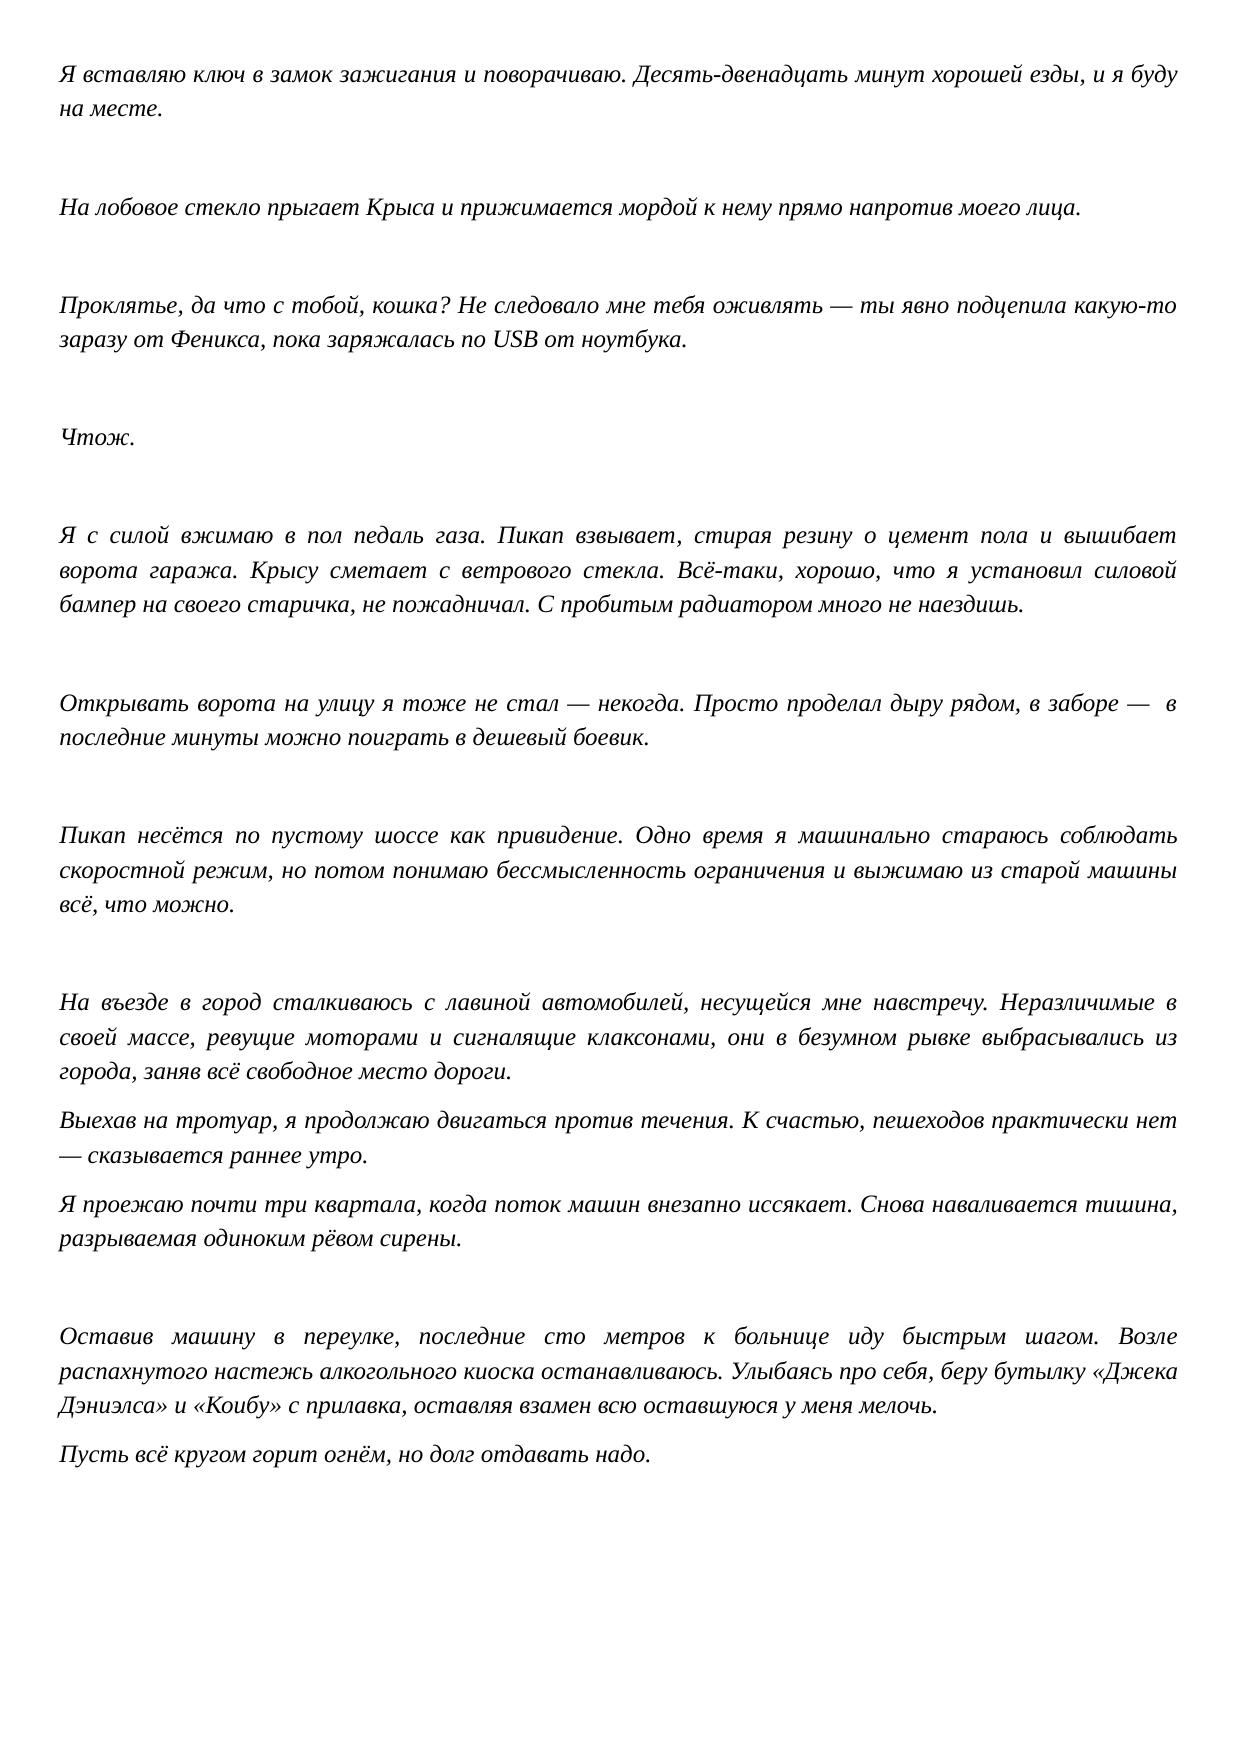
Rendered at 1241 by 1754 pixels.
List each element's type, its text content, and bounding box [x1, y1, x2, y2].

text Я с силой вжимаю в пол педаль газа. Пикап взвывает, стирая резину о цемент пола и вышибает ворота гаража. Крысу сметает с ветрового стекла. Всё-таки, хорошо, что я установил силовой бампер на своего старичка, не пожадничал. С пробитым радиатором много не наездишь. [59, 521, 1181, 618]
text Я проежаю почти три квартала, когда поток машин внезапно иссякает. Снова наваливается тишина, разрываемая одиноким рёвом сирены. [59, 1189, 1181, 1252]
text Оставив машину в переулке, последние сто метров к больнице иду быстрым шагом. Возле распахнутого настежь алкогольного киоска останавливаюсь. Улыбаясь про себя, беру бутылку «Джека Дэниэлса» и «Коибу» с прилавка, оставляя взамен всю оставшуюся у меня мелочь. [59, 1321, 1181, 1419]
text Проклятье, да что с тобой, кошка? Не следовало мне тебя оживлять — ты явно подцепила какую-то заразу от Феникса, пока заряжалась по USB от ноутбука. [59, 290, 1181, 353]
text Чтож. [59, 422, 1181, 451]
text Открывать ворота на улицу я тоже не стал — некогда. Просто проделал дыру рядом, в заборе — в последние минуты можно поиграть в дешевый боевик. [59, 688, 1181, 751]
text Выехав на тротуар, я продолжаю двигаться против течения. К счастью, пешеходов практически нет — сказывается раннее утро. [59, 1105, 1181, 1168]
text Пусть всё кругом горит огнём, но долг отдавать надо. [59, 1439, 1181, 1468]
text Я вставляю ключ в замок зажигания и поворачиваю. Десять-двенадцать минут хорошей езды, и я буду на месте. [59, 59, 1181, 122]
text На въезде в город сталкиваюсь с лавиной автомобилей, несущейся мне навстречу. Неразличимые в своей массе, ревущие моторами и сигналящие клаксонами, они в безумном рывке выбрасывались из города, заняв всё свободное место дороги. [59, 987, 1181, 1085]
text На лобовое стекло прыгает Крыса и прижимается мордой к нему прямо напротив моего лица. [59, 192, 1181, 220]
text Пикап несётся по пустому шоссе как привидение. Одно время я машинально стараюсь соблюдать скоростной режим, но потом понимаю бессмысленность ограничения и выжимаю из старой машины всё, что можно. [59, 820, 1181, 918]
